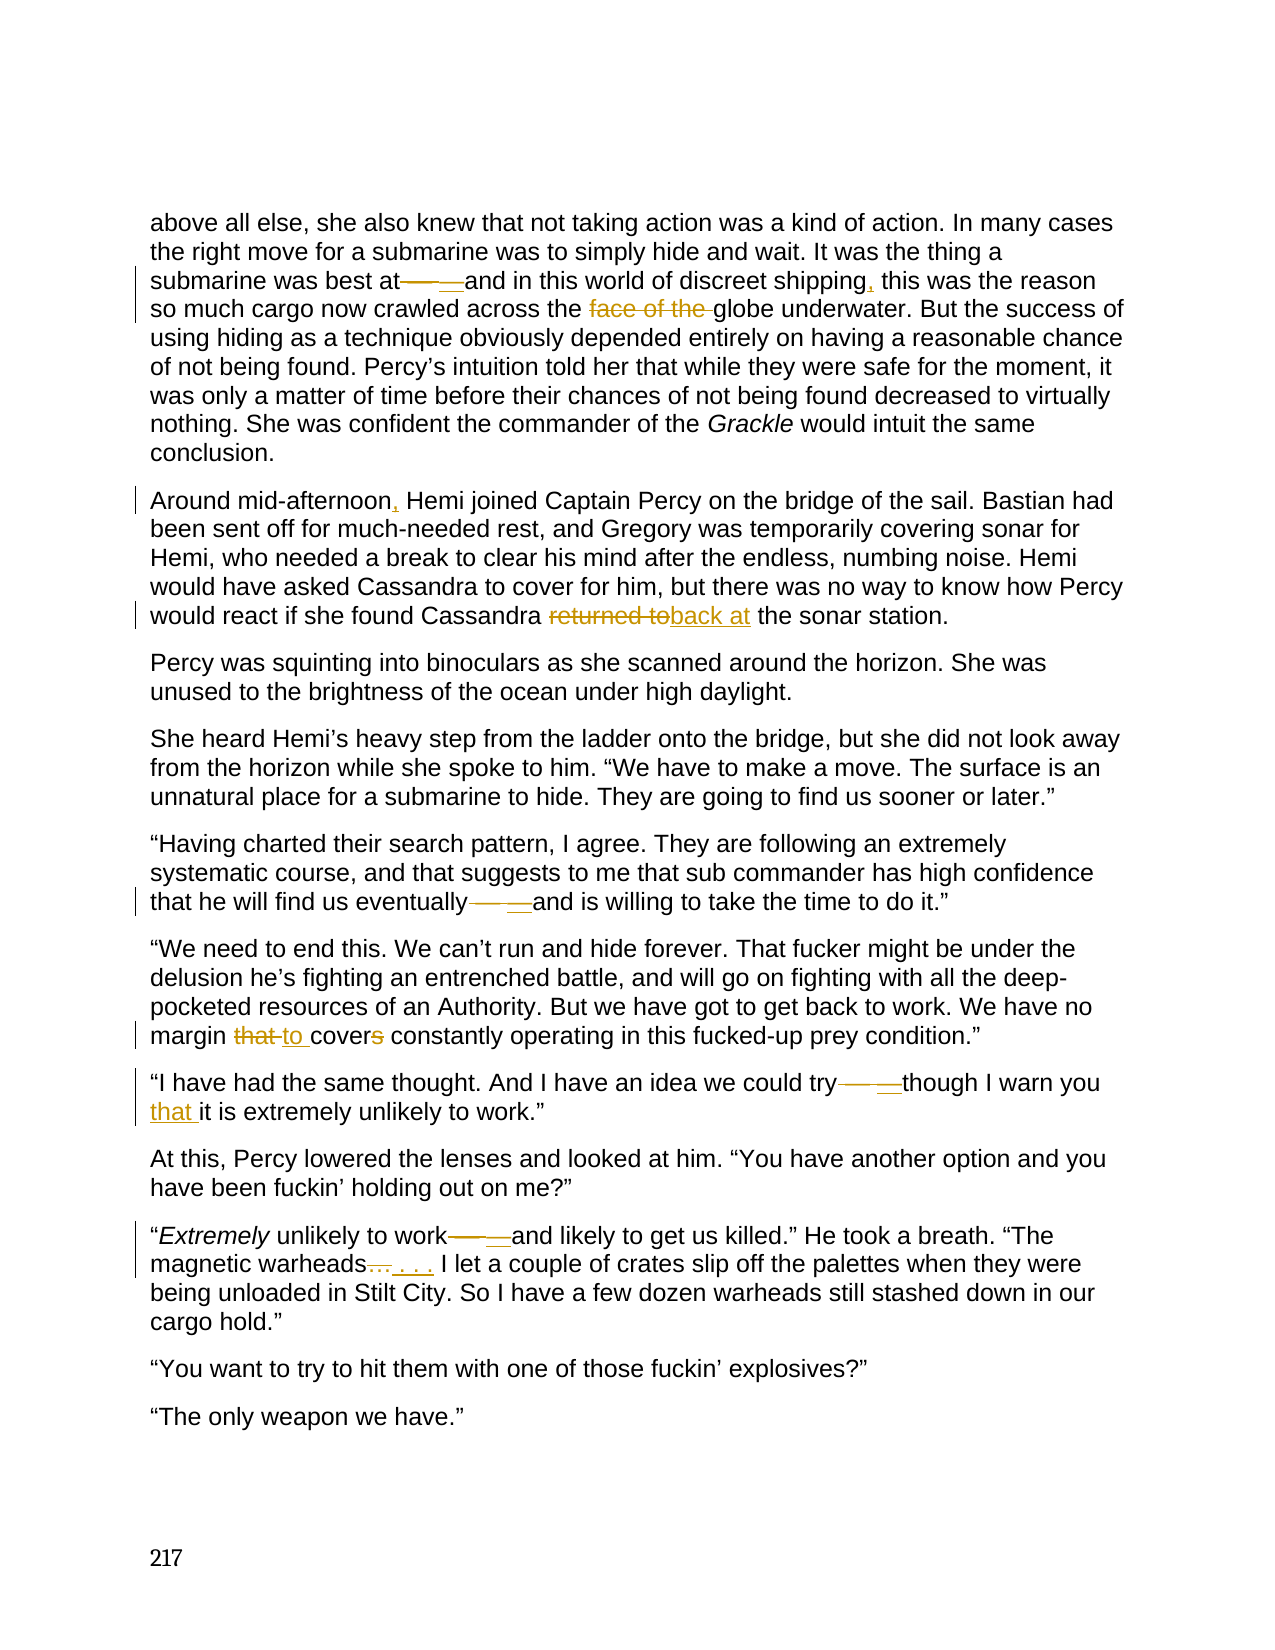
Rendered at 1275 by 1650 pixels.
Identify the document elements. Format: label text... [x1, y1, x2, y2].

text Around mid-afternoon, Hemi joined Captain Percy on the bridge of the sail. Bastian had been sent off for much-needed rest, and Gregory was temporarily covering sonar for Hemi, who needed a break to clear his mind after the endless, numbing noise. Hemi would have asked Cassandra to cover for him, but there was no way to know how Percy would react if she found Cassandra back at the sonar station. [150, 486, 1125, 629]
text She heard Hemi’s heavy step from the ladder onto the bridge, but she did not look away from the horizon while she spoke to him. “We have to make a move. The surface is an unnatural place for a submarine to hide. They are going to find us sooner or later.” [150, 724, 1125, 811]
text “Having charted their search pattern, I agree. They are following an extremely systematic course, and that suggests to me that sub commander has high confidence that he will find us eventually—and is willing to take the time to do it.” [150, 829, 1125, 916]
text “You want to try to hit them with one of those fuckin’ explosives?” [150, 1354, 1125, 1383]
text “Extremely unlikely to work—and likely to get us killed.” He took a breath. “The magnetic warheads . . . I let a couple of crates slip off the palettes when they were being unloaded in Stilt City. So I have a few dozen warheads still stashed down in our cargo hold.” [150, 1221, 1125, 1336]
text Percy was squinting into binoculars as she scanned around the horizon. She was unused to the brightness of the ocean under high daylight. [150, 648, 1125, 706]
text “The only weapon we have.” [150, 1402, 1125, 1431]
text above all else, she also knew that not taking action was a kind of action. In many cases the right move for a submarine was to simply hide and wait. It was the thing a submarine was best at—and in this world of discreet shipping, this was the reason so much cargo now crawled across the globe underwater. But the success of using hiding as a technique obviously depended entirely on having a reasonable chance of not being found. Percy’s intuition told her that while they were safe for the moment, it was only a matter of time before their chances of not being found decreased to virtually nothing. She was confident the commander of the Grackle would intuit the same conclusion. [150, 208, 1125, 467]
text At this, Percy lowered the lenses and looked at him. “You have another option and you have been fuckin’ holding out on me?” [150, 1144, 1125, 1202]
text “I have had the same thought. And I have an idea we could try—though I warn you that it is extremely unlikely to work.” [150, 1068, 1125, 1126]
text “We need to end this. We can’t run and hide forever. That fucker might be under the delusion he’s fighting an entrenched battle, and will go on fighting with all the deep-pocketed resources of an Authority. But we have got to get back to work. We have no margin to cover constantly operating in this fucked-up prey condition.” [150, 934, 1125, 1049]
